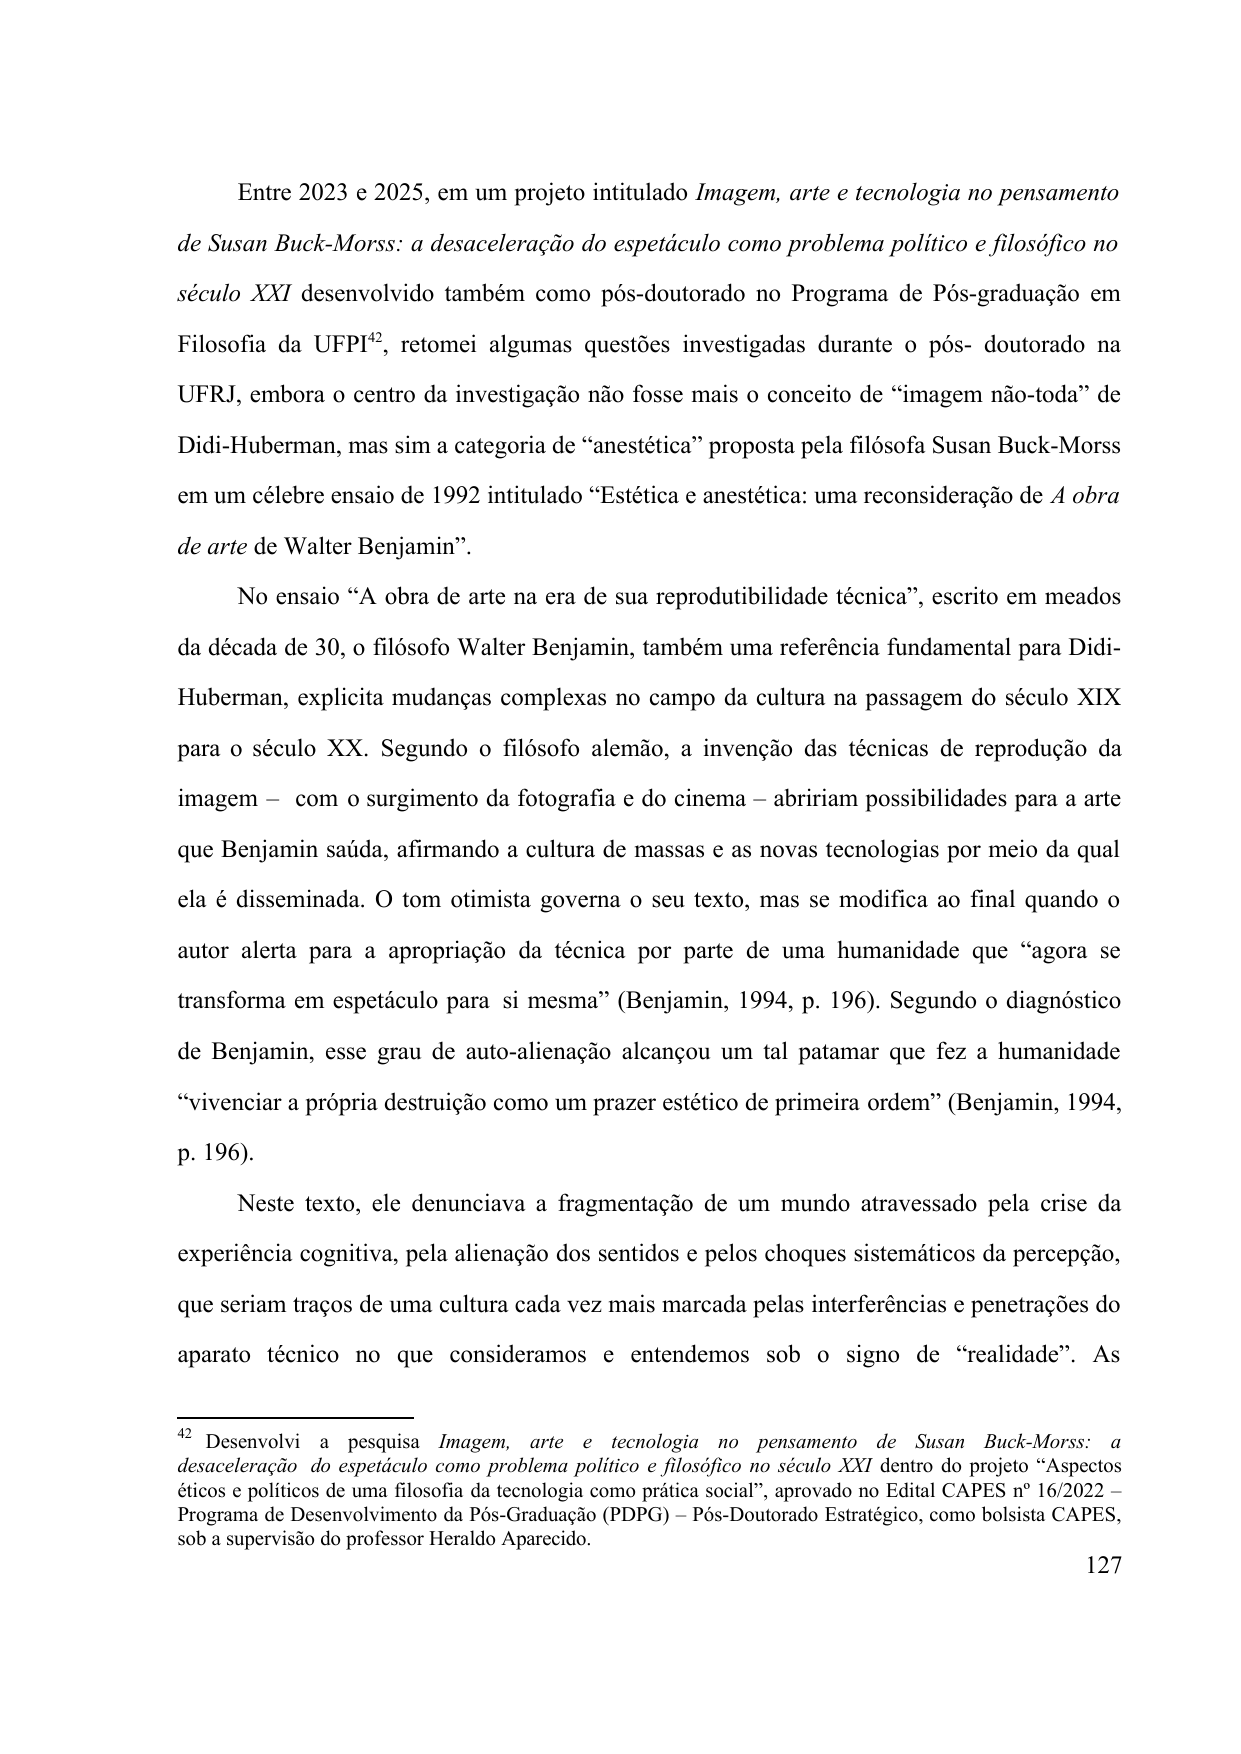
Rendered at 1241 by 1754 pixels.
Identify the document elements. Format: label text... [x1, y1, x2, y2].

text Entre 2023 e 2025, em um projeto intitulado Imagem, arte e tecnologia no pensamento de Susan Buck-Morss: a desaceleração do espetáculo como problema político e filosófico no século XXI desenvolvido também como pós-doutorado no Programa de Pós-graduação em Filosofia da UFPI, retomei algumas questões investigadas durante o pós- doutorado na UFRJ, embora o centro da investigação não fosse mais o conceito de “imagem não-toda” de Didi-Huberman, mas sim a categoria de “anestética” proposta pela filósofa Susan Buck-Morss em um célebre ensaio de 1992 intitulado “Estética e anestética: uma reconsideração de A obra de arte de Walter Benjamin”. [177, 177, 1122, 559]
text Neste texto, ele denunciava a fragmentação de um mundo atravessado pela crise da experiência cognitiva, pela alienação dos sentidos e pelos choques sistemáticos da percepção, que seriam traços de uma cultura cada vez mais marcada pelas interferências e penetrações do aparato técnico no que consideramos e entendemos sob o signo de “realidade”. As [177, 1188, 1122, 1368]
text No ensaio “A obra de arte na era de sua reprodutibilidade técnica”, escrito em meados da década de 30, o filósofo Walter Benjamin, também uma referência fundamental para Didi- Huberman, explicita mudanças complexas no campo da cultura na passagem do século XIX para o século XX. Segundo o filósofo alemão, a invenção das técnicas de reprodução da imagem – com o surgimento da fotografia e do cinema – abririam possibilidades para a arte que Benjamin saúda, afirmando a cultura de massas e as novas tecnologias por meio da qual ela é disseminada. O tom otimista governa o seu texto, mas se modifica ao final quando o autor alerta para a apropriação da técnica por parte de uma humanidade que “agora se transforma em espetáculo para si mesma” (Benjamin, 1994, p. 196). Segundo o diagnóstico de Benjamin, esse grau de auto-alienação alcançou um tal patamar que fez a humanidade “vivenciar a própria destruição como um prazer estético de primeira ordem” (Benjamin, 1994, p. 196). [177, 581, 1122, 1166]
text Desenvolvi a pesquisa Imagem, arte e tecnologia no pensamento de Susan Buck-Morss: a desaceleração do espetáculo como problema político e filosófico no século XXI dentro do projeto “Aspectos éticos e políticos de uma filosofia da tecnologia como prática social”, aprovado no Edital CAPES nº 16/2022 – Programa de Desenvolvimento da Pós-Graduação (PDPG) – Pós-Doutorado Estratégico, como bolsista CAPES, sob a supervisão do professor Heraldo Aparecido. [177, 1425, 1122, 1550]
